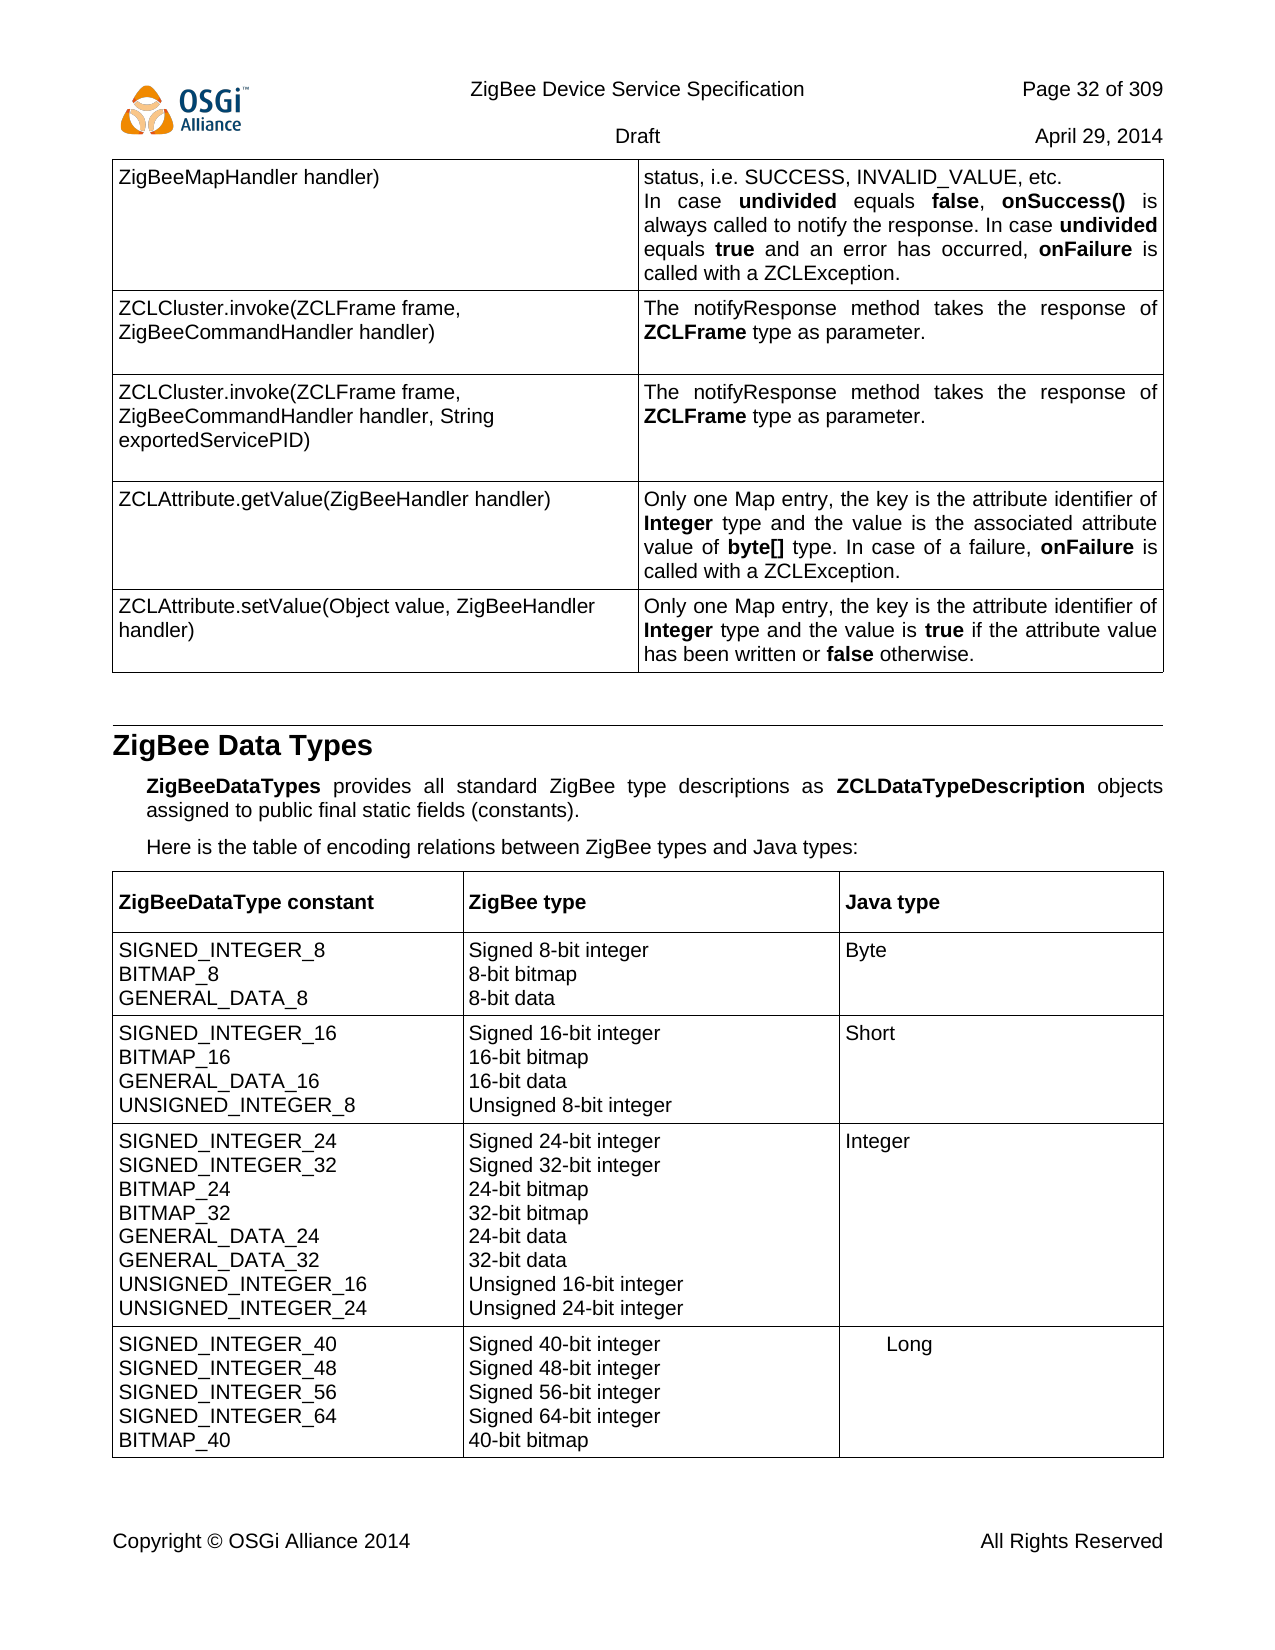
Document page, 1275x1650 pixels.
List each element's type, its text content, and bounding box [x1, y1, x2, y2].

table_cell Signed 24-bit integer Signed 32-bit integer 24-bit bitmap 32-bit bitmap 24-bit data 32-bit data Unsigned 16-bit integer Unsigned 24-bit integer [464, 1124, 839, 1326]
table_cell ZCLAttribute.setValue(Object value, ZigBeeHandler handler) [113, 590, 638, 672]
table_cell Signed 40-bit integer Signed 48-bit integer Signed 56-bit integer Signed 64-bit integer 40-bit bitmap [464, 1327, 839, 1457]
table_header Java type [840, 872, 1163, 932]
table_cell SIGNED_INTEGER_40 SIGNED_INTEGER_48 SIGNED_INTEGER_56 SIGNED_INTEGER_64 BITMAP_40 [113, 1327, 463, 1457]
table_cell Signed 8-bit integer 8-bit bitmap 8-bit data [464, 933, 839, 1015]
table_cell ZigBeeMapHandler handler) [113, 160, 638, 290]
table_cell The notifyResponse method takes the response of ZCLFrame type as parameter. [639, 375, 1163, 481]
table_cell Signed 16-bit integer 16-bit bitmap 16-bit data Unsigned 8-bit integer [464, 1016, 839, 1123]
table_cell SIGNED_INTEGER_16 BITMAP_16 GENERAL_DATA_16 UNSIGNED_INTEGER_8 [113, 1016, 463, 1123]
table_cell SIGNED_INTEGER_8 BITMAP_8 GENERAL_DATA_8 [113, 933, 463, 1015]
subtitle ZigBee Data Types [112, 726, 1163, 762]
text ZigBeeDataTypes provides all standard ZigBee type descriptions as ZCLDataTypeDescription objects assigned to public final static fields (constants). [146, 774, 1163, 822]
table_header ZigBee type [464, 872, 839, 932]
table_cell The notifyResponse method takes the response of ZCLFrame type as parameter. [639, 291, 1163, 374]
table_cell SIGNED_INTEGER_24 SIGNED_INTEGER_32 BITMAP_24 BITMAP_32 GENERAL_DATA_24 GENERAL_DATA_32 UNSIGNED_INTEGER_16 UNSIGNED_INTEGER_24 [113, 1124, 463, 1326]
table_cell status, i.e. SUCCESS, INVALID_VALUE, etc. In case undivided equals false, onSuccess() is always called to notify the response. In case undivided equals true and an error has occurred, onFailure is called with a ZCLException. [639, 160, 1163, 290]
table_cell Only one Map entry, the key is the attribute identifier of Integer type and the value is true if the attribute value has been written or false otherwise. [639, 590, 1163, 672]
text Here is the table of encoding relations between ZigBee types and Java types: [146, 835, 1163, 859]
table_header ZigBeeDataType constant [113, 872, 463, 932]
table_cell Integer [840, 1124, 1163, 1326]
table_cell ZCLCluster.invoke(ZCLFrame frame, ZigBeeCommandHandler handler, String exportedServicePID) [113, 375, 638, 481]
table_cell Short [840, 1016, 1163, 1123]
table_cell Byte [840, 933, 1163, 1015]
picture [113, 78, 257, 142]
table_cell Only one Map entry, the key is the attribute identifier of Integer type and the value is the associated attribute value of byte[] type. In case of a failure, onFailure is called with a ZCLException. [639, 482, 1163, 588]
table_cell ZCLAttribute.getValue(ZigBeeHandler handler) [113, 482, 638, 588]
table_cell ZCLCluster.invoke(ZCLFrame frame, ZigBeeCommandHandler handler) [113, 291, 638, 374]
table_cell Long [840, 1327, 1163, 1457]
